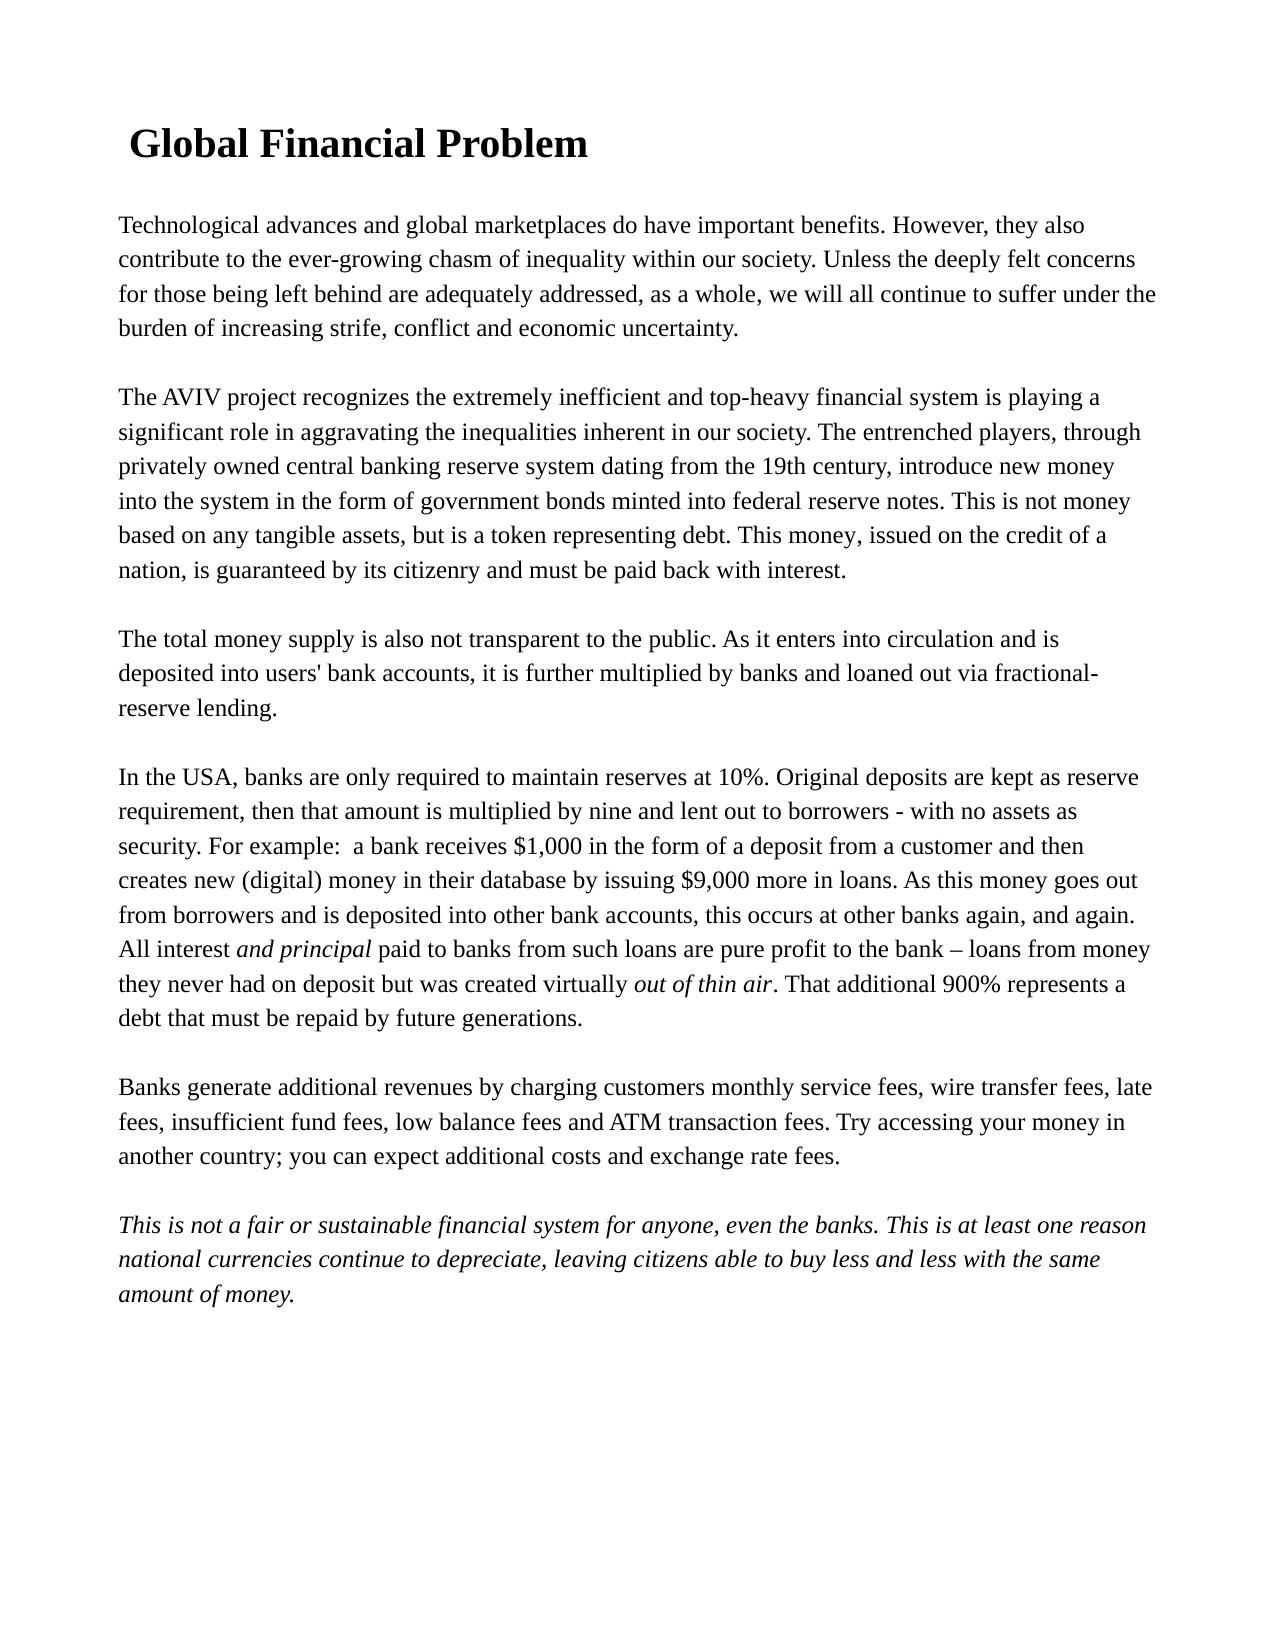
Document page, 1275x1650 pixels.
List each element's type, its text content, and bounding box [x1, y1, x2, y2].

text In the USA, banks are only required to maintain reserves at 10%. Original deposits are kept as reserve requirement, then that amount is multiplied by nine and lent out to borrowers - with no assets as security. For example: a bank receives $1,000 in the form of a deposit from a customer and then creates new (digital) money in their database by issuing $9,000 more in loans. As this money goes out from borrowers and is deposited into other bank accounts, this occurs at other banks again, and again. All interest and principal paid to banks from such loans are pure profit to the bank – loans from money they never had on deposit but was created virtually out of thin air. That additional 900% represents a debt that must be repaid by future generations. [118, 762, 1157, 1032]
text This is not a fair or sustainable financial system for anyone, even the banks. This is at least one reason national currencies continue to depreciate, leaving citizens able to buy less and less with the same amount of money. [118, 1210, 1157, 1308]
text Global Financial Problem [118, 118, 1157, 166]
text The total money supply is also not transparent to the public. As it enters into circulation and is deposited into users' bank accounts, it is further multiplied by banks and loaned out via fractional-reserve lending. [118, 624, 1157, 722]
text Technological advances and global marketplaces do have important benefits. However, they also contribute to the ever-growing chasm of inequality within our society. Unless the deeply felt concerns for those being left behind are adequately addressed, as a whole, we will all continue to suffer under the burden of increasing strife, conflict and economic uncertainty. [118, 210, 1157, 342]
text The AVIV project recognizes the extremely inefficient and top-heavy financial system is playing a significant role in aggravating the inequalities inherent in our society. The entrenched players, through privately owned central banking reserve system dating from the 19th century, introduce new money into the system in the form of government bonds minted into federal reserve notes. This is not money based on any tangible assets, but is a token representing debt. This money, issued on the credit of a nation, is guaranteed by its citizenry and must be paid back with interest. [118, 382, 1157, 584]
text Banks generate additional revenues by charging customers monthly service fees, wire transfer fees, late fees, insufficient fund fees, low balance fees and ATM transaction fees. Try accessing your money in another country; you can expect additional costs and exchange rate fees. [118, 1072, 1157, 1170]
